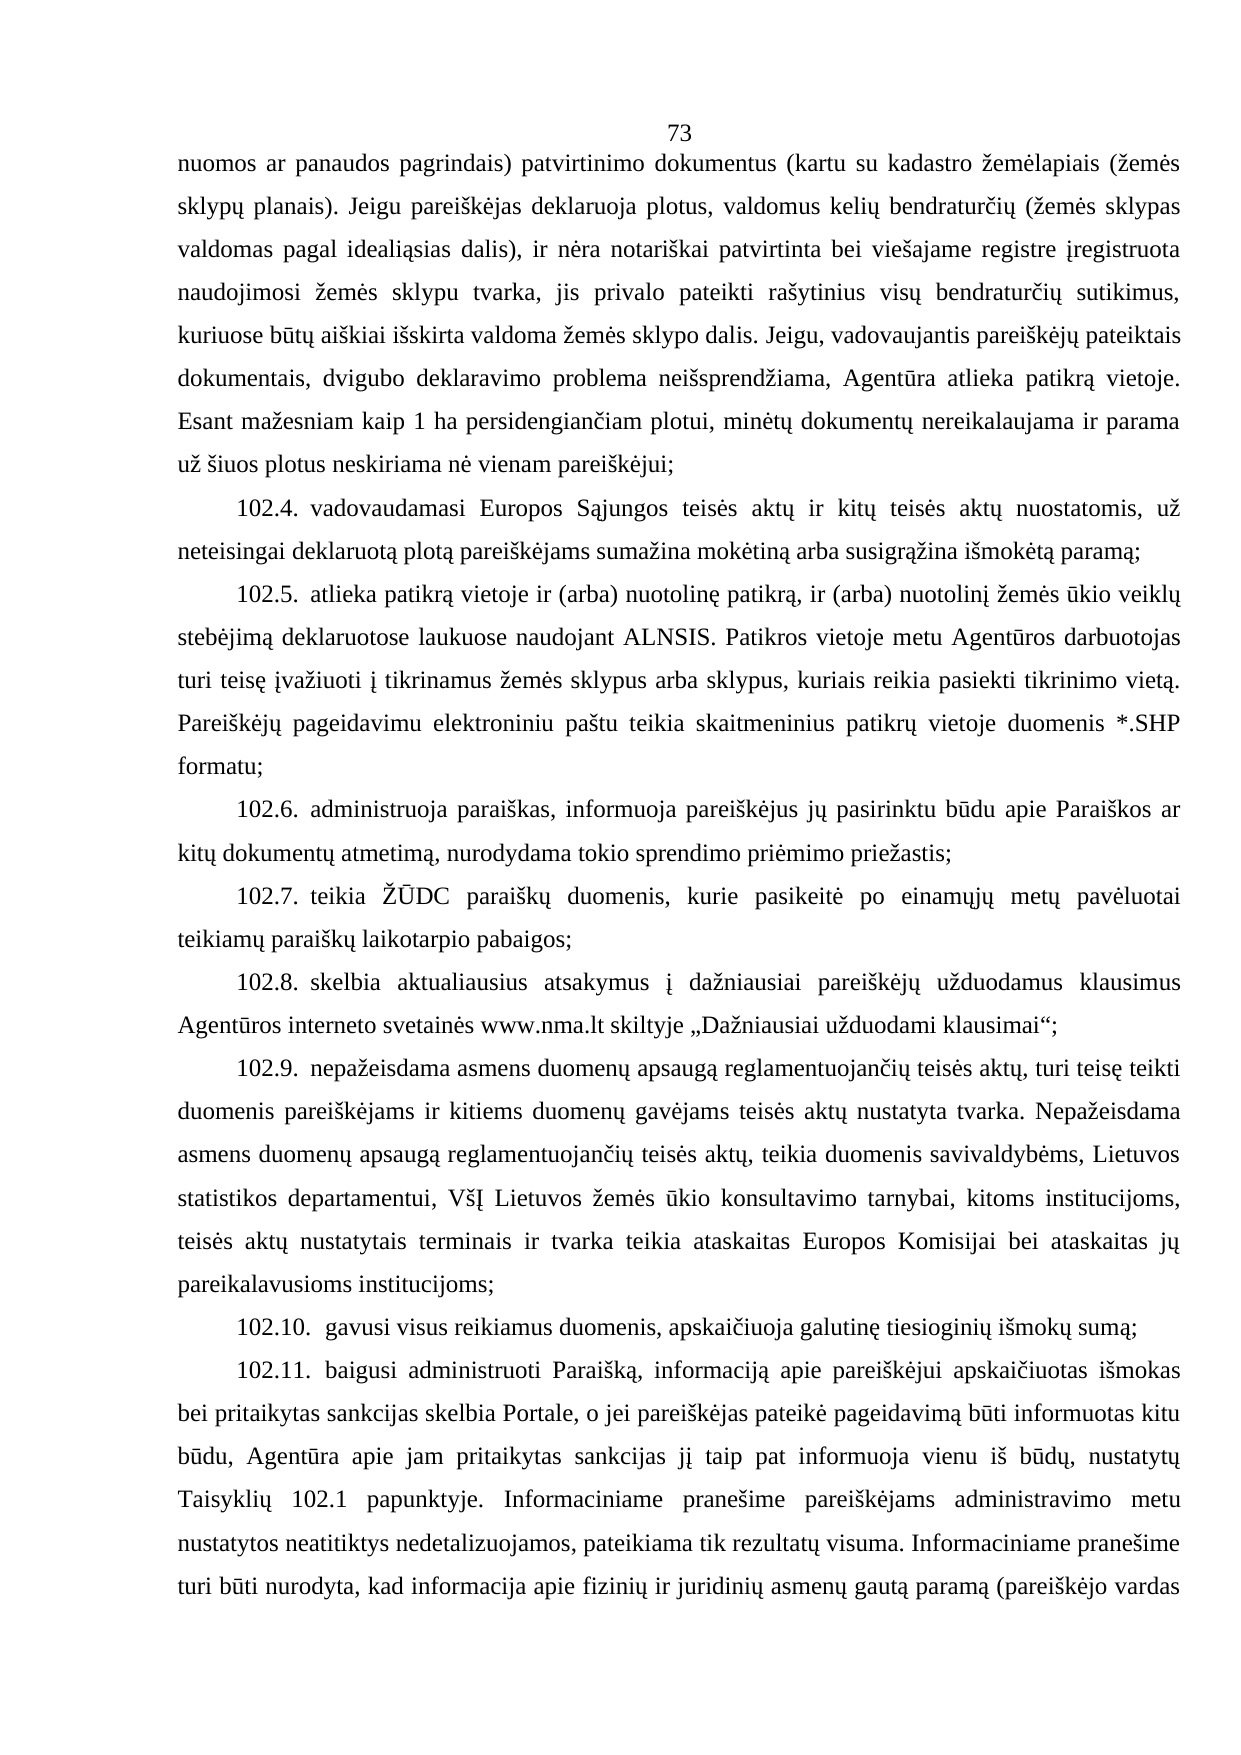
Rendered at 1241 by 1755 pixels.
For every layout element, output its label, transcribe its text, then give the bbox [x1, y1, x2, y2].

text 102.8. skelbia aktualiausius atsakymus į dažniausiai pareiškėjų užduodamus klausimus Agentūros interneto svetainės www.nma.lt skiltyje „Dažniausiai užduodami klausimai“; [177, 967, 1181, 1039]
text 102.6. administruoja paraiškas, informuoja pareiškėjus jų pasirinktu būdu apie Paraiškos ar kitų dokumentų atmetimą, nurodydama tokio sprendimo priėmimo priežastis; [177, 794, 1181, 866]
text 102.5. atlieka patikrą vietoje ir (arba) nuotolinę patikrą, ir (arba) nuotolinį žemės ūkio veiklų stebėjimą deklaruotose laukuose naudojant ALNSIS. Patikros vietoje metu Agentūros darbuotojas turi teisę įvažiuoti į tikrinamus žemės sklypus arba sklypus, kuriais reikia pasiekti tikrinimo vietą. Pareiškėjų pageidavimu elektroniniu paštu teikia skaitmeninius patikrų vietoje duomenis *.SHP formatu; [177, 579, 1181, 780]
text 102.10. gavusi visus reikiamus duomenis, apskaičiuoja galutinę tiesioginių išmokų sumą; [177, 1312, 1181, 1341]
text 102.9. nepažeisdama asmens duomenų apsaugą reglamentuojančių teisės aktų, turi teisę teikti duomenis pareiškėjams ir kitiems duomenų gavėjams teisės aktų nustatyta tvarka. Nepažeisdama asmens duomenų apsaugą reglamentuojančių teisės aktų, teikia duomenis savivaldybėms, Lietuvos statistikos departamentui, VšĮ Lietuvos žemės ūkio konsultavimo tarnybai, kitoms institucijoms, teisės aktų nustatytais terminais ir tvarka teikia ataskaitas Europos Komisijai bei ataskaitas jų pareikalavusioms institucijoms; [177, 1053, 1181, 1298]
text 102.7. teikia ŽŪDC paraiškų duomenis, kurie pasikeitė po einamųjų metų pavėluotai teikiamų paraiškų laikotarpio pabaigos; [177, 881, 1181, 953]
text nuomos ar panaudos pagrindais) patvirtinimo dokumentus (kartu su kadastro žemėlapiais (žemės sklypų planais). Jeigu pareiškėjas deklaruoja plotus, valdomus kelių bendraturčių (žemės sklypas valdomas pagal idealiąsias dalis), ir nėra notariškai patvirtinta bei viešajame registre įregistruota naudojimosi žemės sklypu tvarka, jis privalo pateikti rašytinius visų bendraturčių sutikimus, kuriuose būtų aiškiai išskirta valdoma žemės sklypo dalis. Jeigu, vadovaujantis pareiškėjų pateiktais dokumentais, dvigubo deklaravimo problema neišsprendžiama, Agentūra atlieka patikrą vietoje. Esant mažesniam kaip 1 ha persidengiančiam plotui, minėtų dokumentų nereikalaujama ir parama už šiuos plotus neskiriama nė vienam pareiškėjui; [177, 148, 1181, 478]
text 102.11. baigusi administruoti Paraišką, informaciją apie pareiškėjui apskaičiuotas išmokas bei pritaikytas sankcijas skelbia Portale, o jei pareiškėjas pateikė pageidavimą būti informuotas kitu būdu, Agentūra apie jam pritaikytas sankcijas jį taip pat informuoja vienu iš būdų, nustatytų Taisyklių 102.1 papunktyje. Informaciniame pranešime pareiškėjams administravimo metu nustatytos neatitiktys nedetalizuojamos, pateikiama tik rezultatų visuma. Informaciniame pranešime turi būti nurodyta, kad informacija apie fizinių ir juridinių asmenų gautą paramą (pareiškėjo vardas [177, 1355, 1181, 1599]
text 102.4. vadovaudamasi Europos Sąjungos teisės aktų ir kitų teisės aktų nuostatomis, už neteisingai deklaruotą plotą pareiškėjams sumažina mokėtiną arba susigrąžina išmokėtą paramą; [177, 493, 1181, 564]
